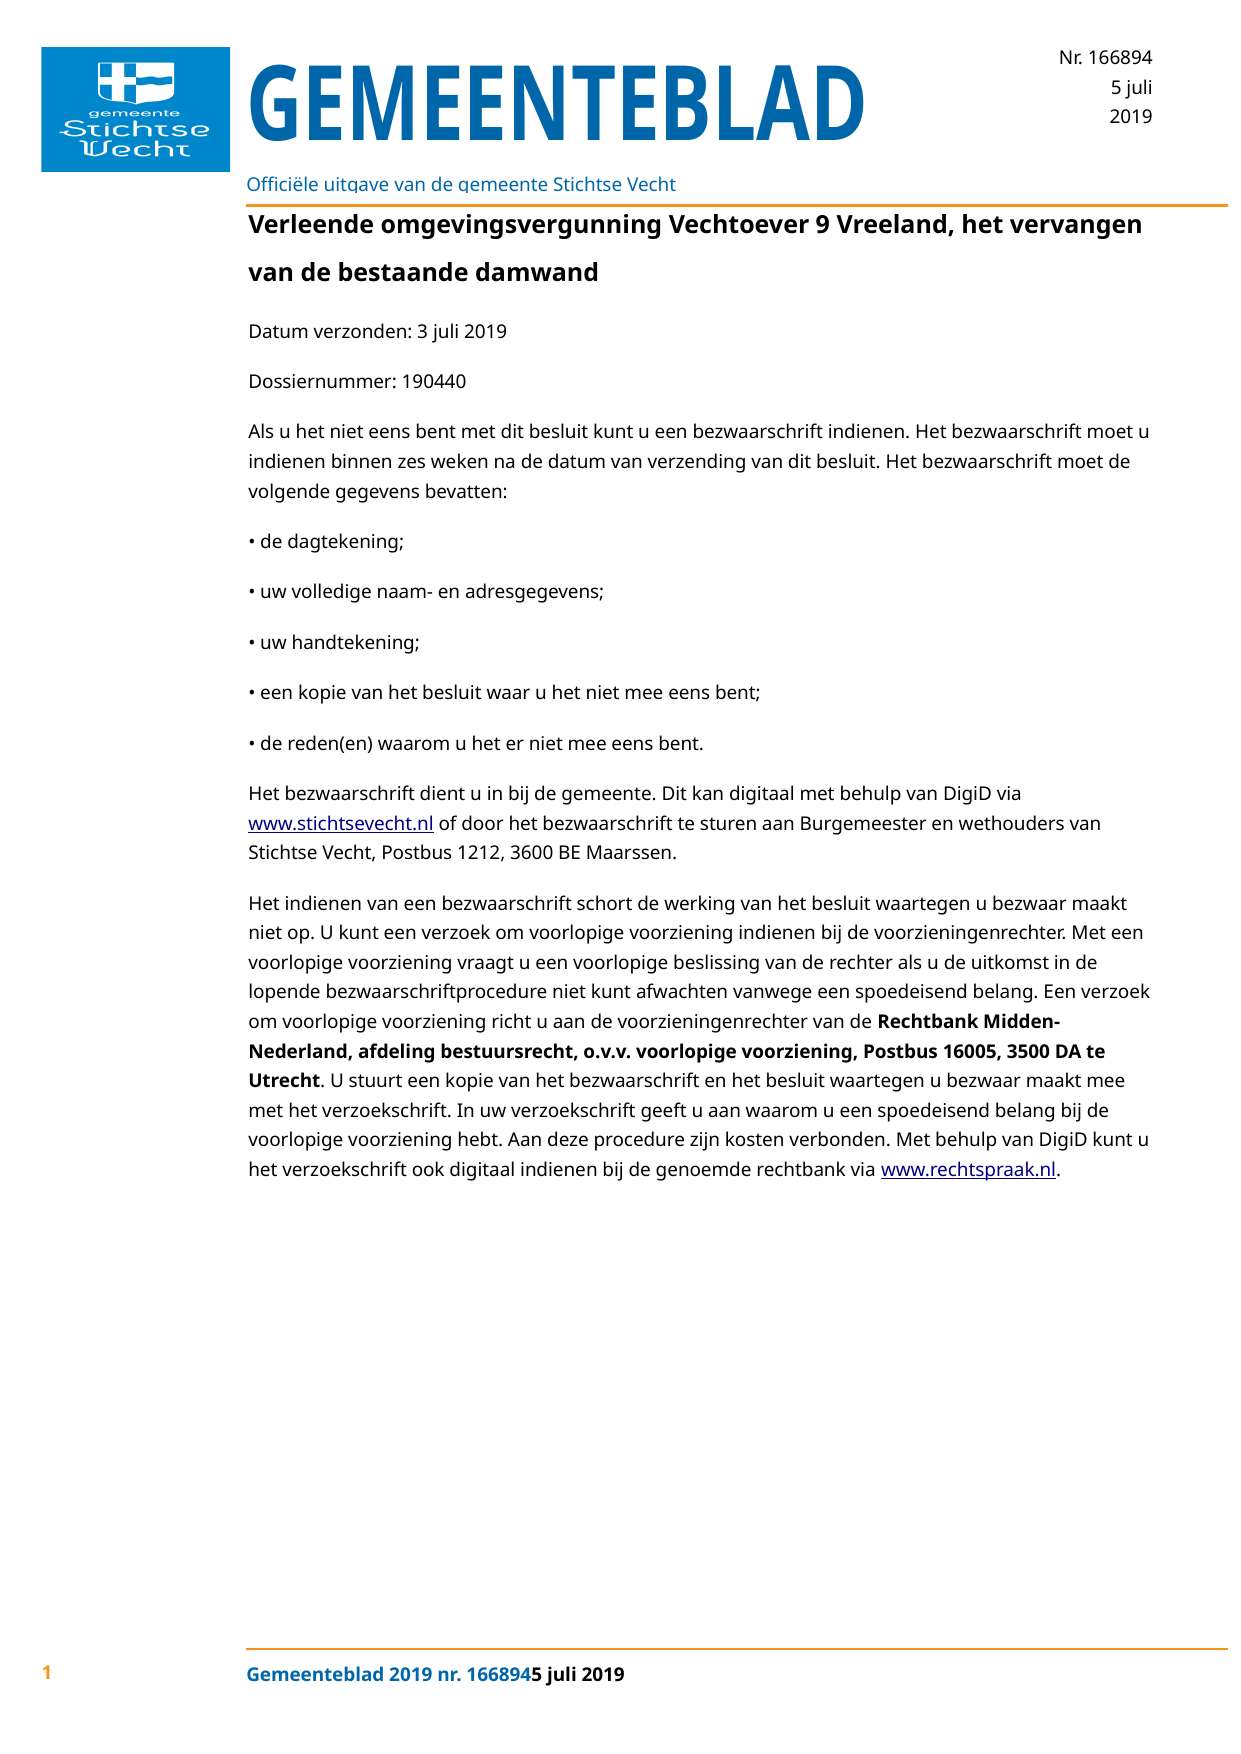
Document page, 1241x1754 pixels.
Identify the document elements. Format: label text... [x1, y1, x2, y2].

text Datum verzonden: 3 juli 2019 [248, 318, 1152, 344]
picture [137, 63, 174, 103]
picture [99, 63, 135, 101]
text Dossiernummer: 190440 [248, 368, 1152, 394]
text • uw handtekening; [248, 629, 1152, 655]
text Verleende omgevingsvergunning Vechtoever 9 Vreeland, het vervangen van de bestaande damwand [248, 207, 1152, 288]
text Als u het niet eens bent met dit besluit kunt u een bezwaarschrift indienen. Het bezwaarschrift moet u indienen binnen zes weken na de datum van verzending van dit besluit. Het bezwaarschrift moet de volgende gegevens bevatten: [248, 419, 1152, 504]
text Het indienen van een bezwaarschrift schort de werking van het besluit waartegen u bezwaar maakt niet op. U kunt een verzoek om voorlopige voorziening indienen bij de voorzieningenrechter. Met een voorlopige voorziening vraagt u een voorlopige beslissing van de rechter als u de uitkomst in de lopende bezwaarschriftprocedure niet kunt afwachten vanwege een spoedeisend belang. Een verzoek om voorlopige voorziening richt u aan de voorzieningenrechter van de Rechtbank Midden-Nederland, afdeling bestuursrecht, o.v.v. voorlopige voorziening, Postbus 16005, 3500 DA te Utrecht. U stuurt een kopie van het bezwaarschrift en het besluit waartegen u bezwaar maakt mee met het verzoekschrift. In uw verzoekschrift geeft u aan waarom u een spoedeisend belang bij de voorlopige voorziening hebt. Aan deze procedure zijn kosten verbonden. Met behulp van DigiD kunt u het verzoekschrift ook digitaal indienen bij de genoemde rechtbank via www.rechtspraak.nl. [248, 890, 1152, 1182]
text • de reden(en) waarom u het er niet mee eens bent. [248, 730, 1152, 756]
text • een kopie van het besluit waar u het niet mee eens bent; [248, 679, 1152, 705]
text • uw volledige naam- en adresgegevens; [248, 579, 1152, 604]
text • de dagtekening; [248, 528, 1152, 554]
text Het bezwaarschrift dient u in bij de gemeente. Dit kan digitaal met behulp van DigiD via www.stichtsevecht.nl of door het bezwaarschrift te sturen aan Burgemeester en wethouders van Stichtse Vecht, Postbus 1212, 3600 BE Maarssen. [248, 780, 1152, 865]
